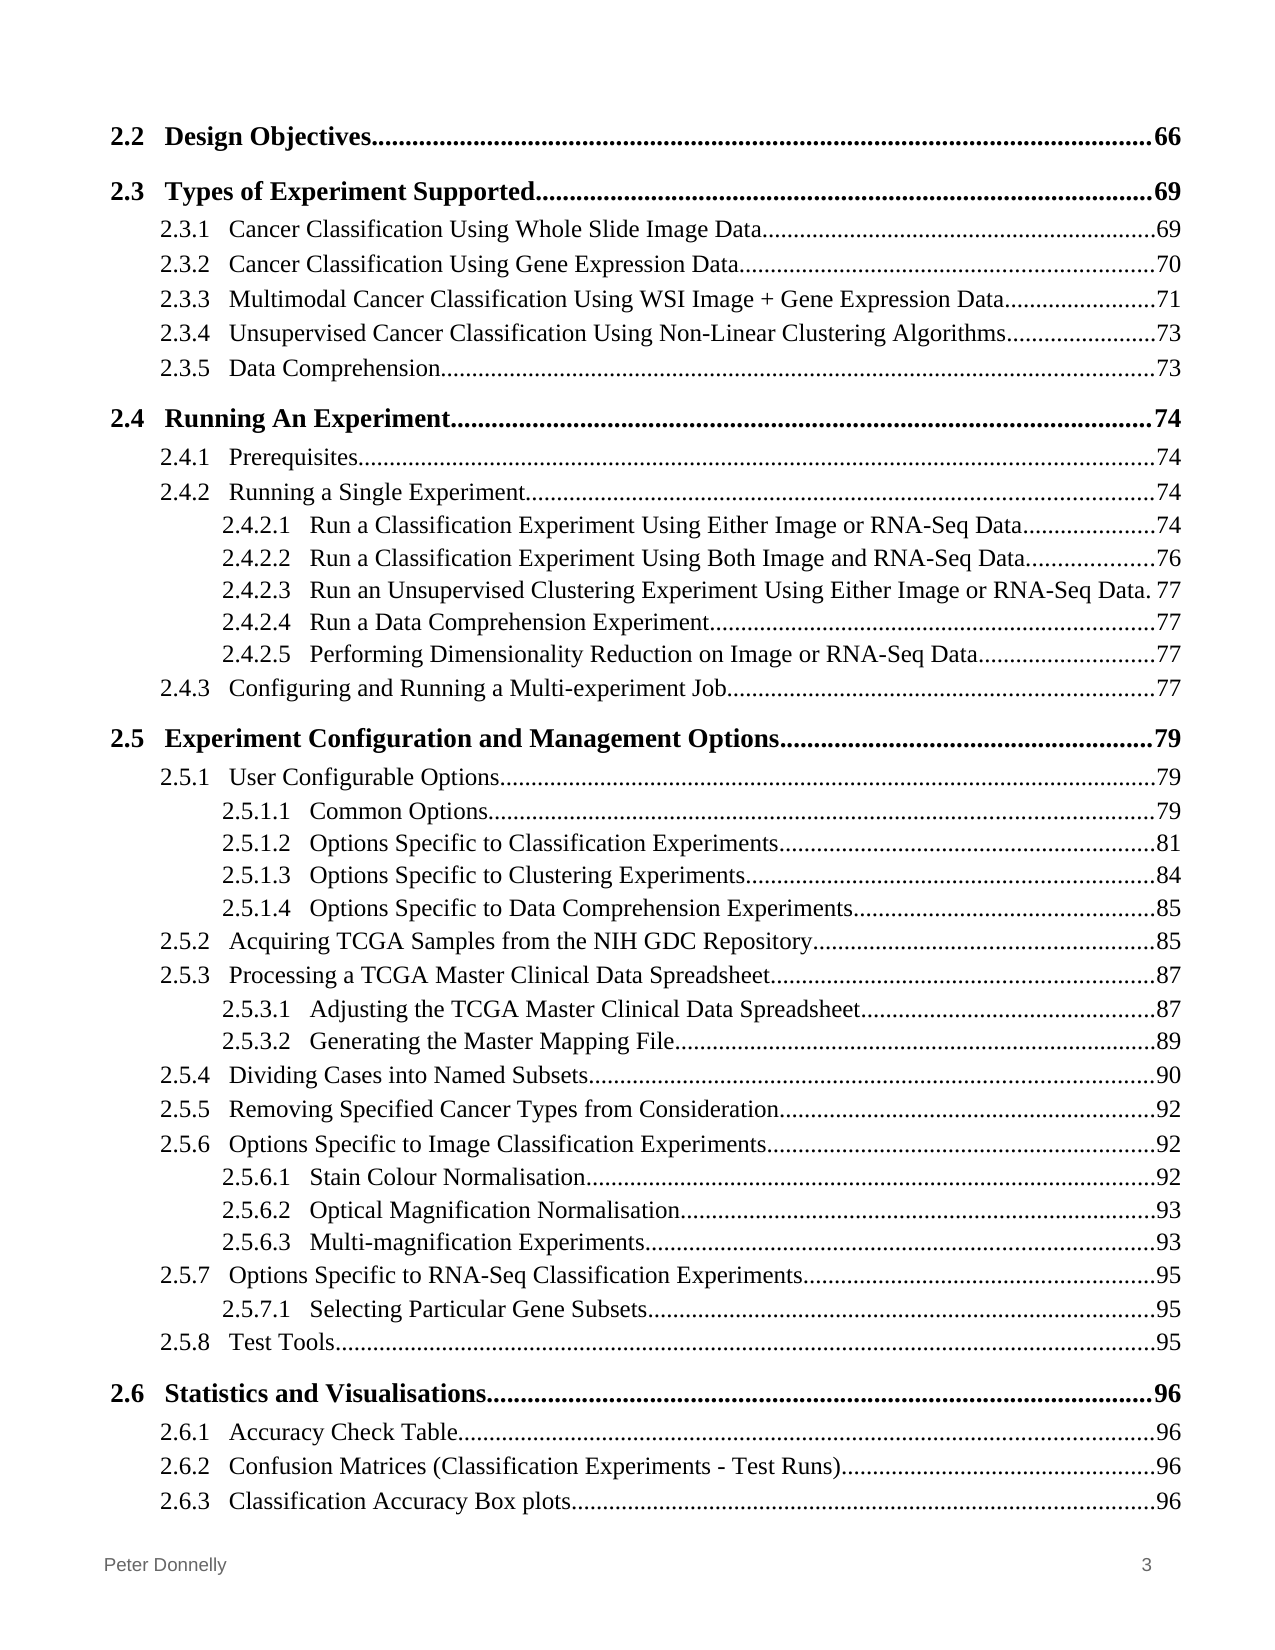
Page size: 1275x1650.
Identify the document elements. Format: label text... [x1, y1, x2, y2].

text 2.4.1 Prerequisites 74 [154, 442, 1181, 471]
text 2.6.2 Confusion Matrices (Classification Experiments - Test Runs) 96 [154, 1451, 1181, 1480]
text 2.5 Experiment Configuration and Management Options 79 [103, 722, 1181, 753]
text 2.6.3 Classification Accuracy Box plots 96 [154, 1486, 1181, 1514]
text 2.2 Design Objectives 66 [103, 120, 1181, 151]
text 2.5.3.2 Generating the Master Mapping File 89 [216, 1026, 1181, 1055]
text 2.3 Types of Experiment Supported 69 [103, 174, 1181, 206]
text 2.5.5 Removing Specified Cancer Types from Consideration 92 [154, 1094, 1181, 1123]
text 2.3.3 Multimodal Cancer Classification Using WSI Image + Gene Expression Data 71 [154, 284, 1181, 312]
text 2.3.1 Cancer Classification Using Whole Slide Image Data 69 [154, 214, 1181, 243]
text 2.4.3 Configuring and Running a Multi-experiment Job 77 [154, 673, 1181, 702]
text 2.5.4 Dividing Cases into Named Subsets 90 [154, 1060, 1181, 1088]
text 2.4.2.5 Performing Dimensionality Reduction on Image or RNA-Seq Data 77 [216, 639, 1181, 668]
text 2.5.6.1 Stain Colour Normalisation 92 [216, 1162, 1181, 1191]
text 2.5.1 User Configurable Options 79 [154, 762, 1181, 791]
text 2.6 Statistics and Visualisations 96 [103, 1377, 1181, 1408]
text 2.5.6 Options Specific to Image Classification Experiments 92 [154, 1129, 1181, 1158]
text 2.5.3.1 Adjusting the TCGA Master Clinical Data Spreadsheet 87 [216, 994, 1181, 1023]
text 2.3.5 Data Comprehension 73 [154, 353, 1181, 382]
text 2.5.2 Acquiring TCGA Samples from the NIH GDC Repository 85 [154, 926, 1181, 955]
text 2.5.6.3 Multi-magnification Experiments 93 [216, 1227, 1181, 1256]
text 2.5.7.1 Selecting Particular Gene Subsets 95 [216, 1294, 1181, 1323]
text 2.4.2.4 Run a Data Comprehension Experiment 77 [216, 607, 1181, 636]
text 2.6.1 Accuracy Check Table 96 [154, 1417, 1181, 1445]
text 2.4 Running An Experiment 74 [103, 402, 1181, 433]
text 2.5.1.4 Options Specific to Data Comprehension Experiments 85 [216, 893, 1181, 921]
text 2.5.1.2 Options Specific to Classification Experiments 81 [216, 828, 1181, 857]
text 2.5.1.3 Options Specific to Clustering Experiments 84 [216, 860, 1181, 889]
text 2.3.2 Cancer Classification Using Gene Expression Data 70 [154, 249, 1181, 278]
text 2.5.7 Options Specific to RNA-Seq Classification Experiments 95 [154, 1260, 1181, 1289]
text 2.5.3 Processing a TCGA Master Clinical Data Spreadsheet 87 [154, 961, 1181, 989]
text 2.5.8 Test Tools 95 [154, 1327, 1181, 1356]
text 2.4.2 Running a Single Experiment 74 [154, 477, 1181, 506]
text 2.3.4 Unsupervised Cancer Classification Using Non-Linear Clustering Algorithms 73 [154, 318, 1181, 347]
text 2.5.1.1 Common Options 79 [216, 796, 1181, 824]
text 2.4.2.2 Run a Classification Experiment Using Both Image and RNA-Seq Data 76 [216, 543, 1181, 571]
text 2.4.2.1 Run a Classification Experiment Using Either Image or RNA-Seq Data 74 [216, 510, 1181, 539]
text 2.5.6.2 Optical Magnification Normalisation 93 [216, 1195, 1181, 1223]
text 2.4.2.3 Run an Unsupervised Clustering Experiment Using Either Image or RNA-Seq Data 77 [216, 575, 1181, 604]
